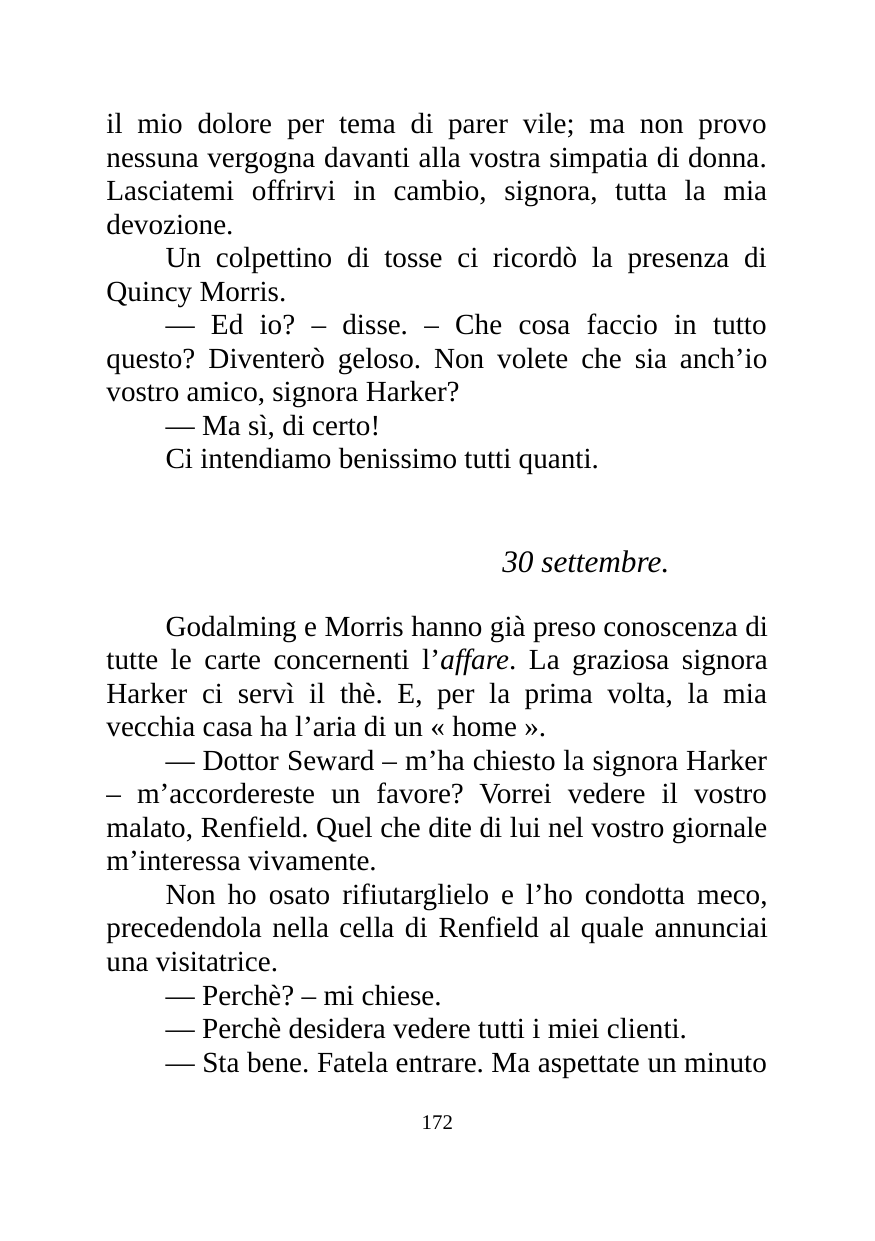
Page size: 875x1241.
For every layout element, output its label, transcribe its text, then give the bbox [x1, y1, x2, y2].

text — Ed io? – disse. – Che cosa faccio in tutto questo? Diventerò geloso. Non volete che sia anch’io vostro amico, signora Harker? [106, 307, 768, 408]
text il mio dolore per tema di parer vile; ma non provo nessuna vergogna davanti alla vostra simpatia di donna. Lasciatemi offrirvi in cambio, signora, tutta la mia devozione. [106, 106, 768, 240]
text Godalming e Morris hanno già preso conoscenza di tutte le carte concernenti l’affare. La graziosa signora Harker ci servì il thè. E, per la prima volta, la mia vecchia casa ha l’aria di un « home ». [106, 609, 768, 743]
text Ci intendiamo benissimo tutti quanti. [106, 442, 768, 475]
text Non ho osato rifiutarglielo e l’ho condotta meco, precedendola nella cella di Renfield al quale annunciai una visitatrice. [106, 877, 768, 978]
text — Ma sì, di certo! [106, 408, 768, 442]
text — Sta bene. Fatela entrare. Ma aspettate un minuto [106, 1045, 768, 1078]
text Un colpettino di tosse ci ricordò la presenza di Quincy Morris. [106, 240, 768, 307]
text — Perchè? – mi chiese. [106, 978, 768, 1011]
text — Perchè desidera vedere tutti i miei clienti. [106, 1011, 768, 1045]
text 30 settembre. [106, 487, 768, 579]
text — Dottor Seward – m’ha chiesto la signora Harker – m’accordereste un favore? Vorrei vedere il vostro malato, Renfield. Quel che dite di lui nel vostro giornale m’interessa vivamente. [106, 743, 768, 877]
